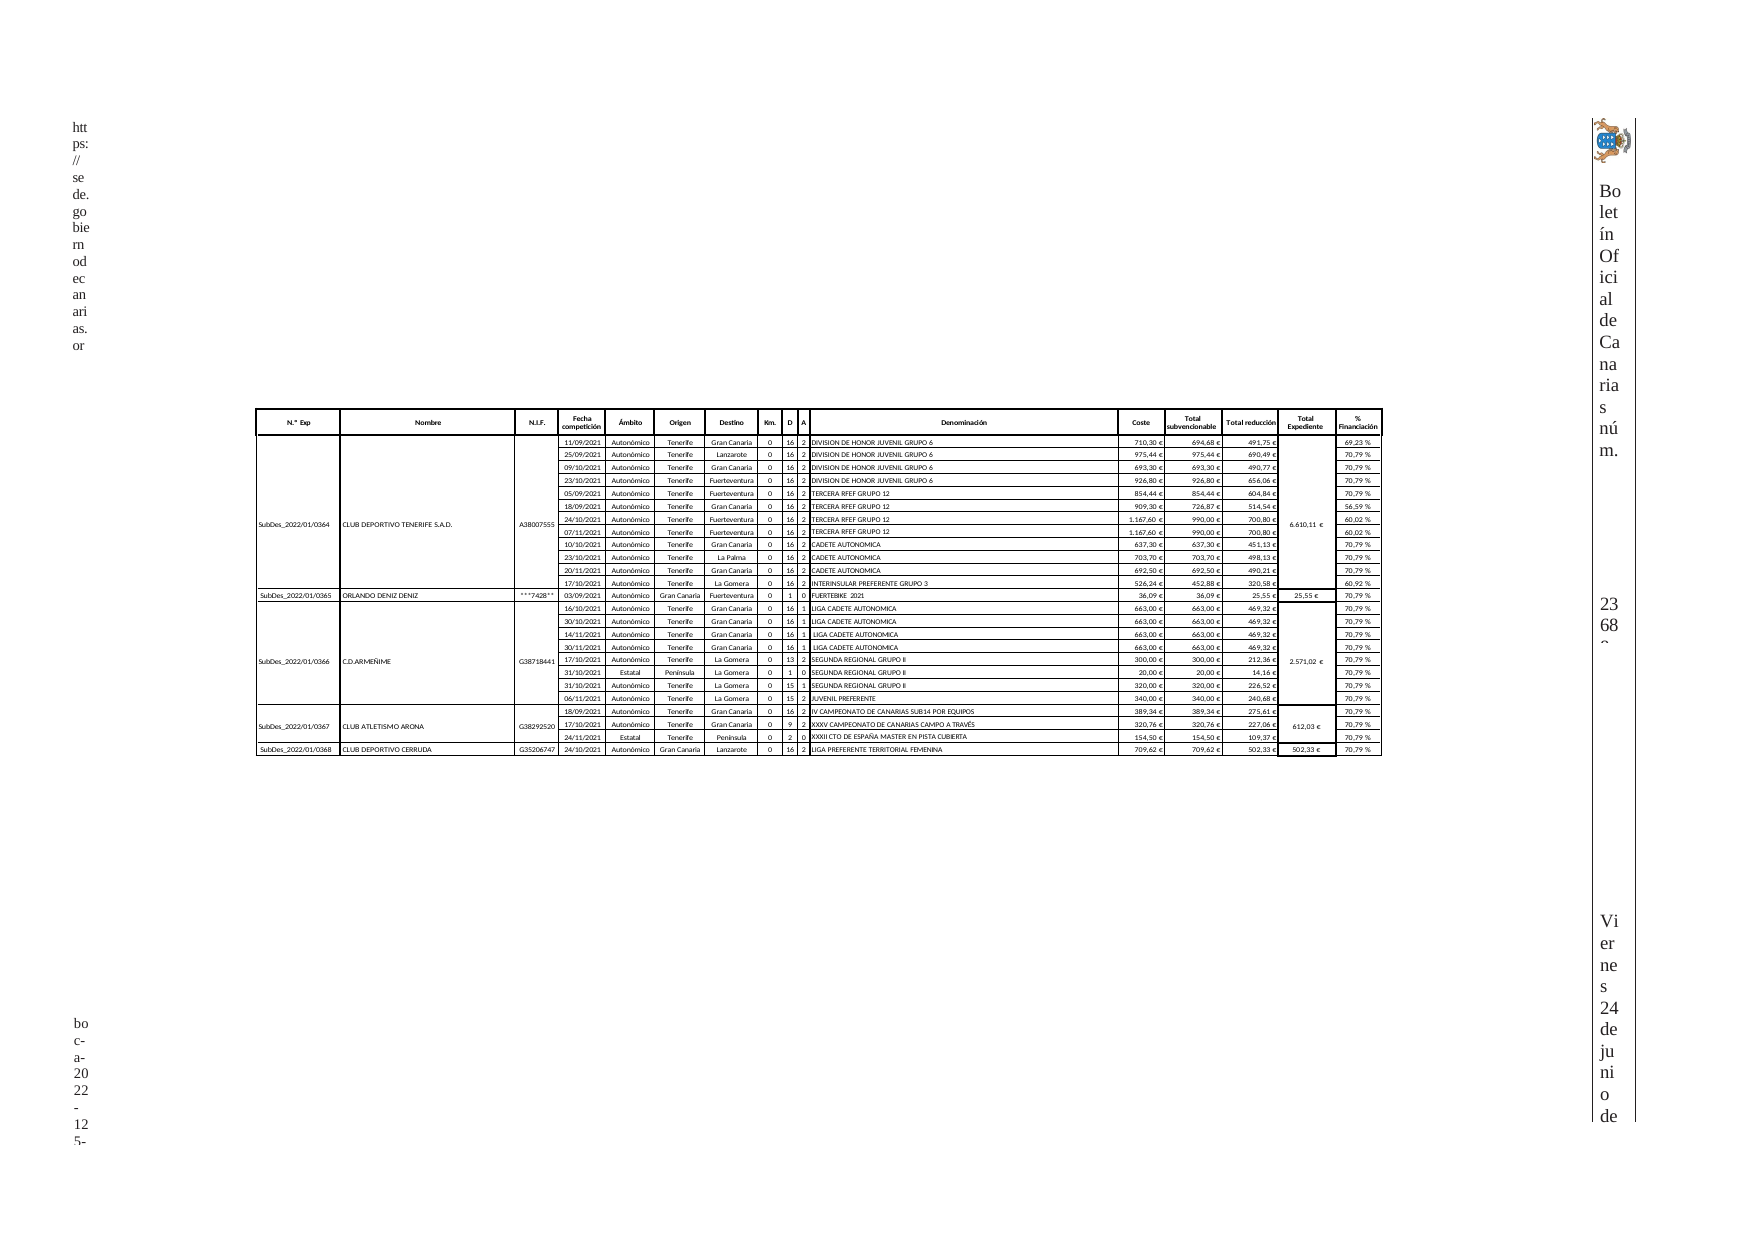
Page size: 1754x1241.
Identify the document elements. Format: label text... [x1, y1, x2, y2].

table_cell Gran Canaria [705, 538, 757, 550]
table_header Origen [655, 410, 704, 434]
table_cell 69,23 % [1337, 434, 1381, 447]
table_cell 16 [783, 500, 797, 511]
table_cell Autonómico [606, 602, 654, 614]
table_cell 24/11/2021 [559, 730, 605, 742]
table_cell 694,68 € [1165, 436, 1222, 447]
table_cell 0 [758, 640, 782, 652]
table_cell 70,79 % [1337, 447, 1381, 460]
table_cell A38007555 [515, 436, 558, 588]
table_cell 13 [783, 653, 797, 665]
table_cell 31/10/2021 [559, 666, 605, 678]
table_cell 0 [758, 500, 782, 511]
table_cell 710,30 € [1119, 436, 1164, 447]
table_cell 0 [758, 679, 782, 691]
table_cell 2 [798, 743, 809, 755]
table_cell 227,06 € [1223, 717, 1277, 729]
table_header % Financiación [1337, 410, 1381, 434]
table_cell Tenerife [655, 487, 704, 498]
table_cell Fuerteventura [705, 512, 757, 524]
table_cell 663,00 € [1165, 628, 1222, 639]
table_cell 60,92 % [1337, 575, 1381, 588]
table_cell 70,79 % [1337, 627, 1381, 639]
table_cell 0 [758, 602, 782, 614]
table_cell Autonómico [606, 461, 654, 473]
table_cell 2 [798, 705, 809, 716]
table_cell 0 [758, 730, 782, 742]
table_cell 16 [783, 538, 797, 550]
table_cell 490,21 € [1223, 564, 1277, 575]
table_cell 2 [798, 564, 809, 575]
table_cell Tenerife [655, 525, 704, 537]
table_cell CLUB DEPORTIVO TENERIFE S.A.D. [341, 436, 514, 588]
table_cell 1 [798, 640, 809, 652]
table_cell 25,55 € [1279, 590, 1335, 601]
table_cell Tenerife [655, 576, 704, 588]
table_cell 06/11/2021 [559, 692, 605, 703]
table_cell 0 [758, 564, 782, 575]
table_cell Tenerife [655, 461, 704, 473]
table_cell 0 [798, 589, 809, 601]
table_cell 16 [783, 602, 797, 614]
table_cell 703,70 € [1119, 551, 1164, 562]
table_cell La Gomera [705, 576, 757, 588]
table_cell Autonómico [606, 679, 654, 691]
table_cell 975,44 € [1119, 448, 1164, 460]
table_cell 16 [783, 551, 797, 562]
table_header A [799, 410, 809, 434]
table_cell 16 [783, 628, 797, 639]
table_cell 70,79 % [1337, 486, 1381, 498]
table_cell TERCERA RFEF GRUPO 12 [811, 500, 1118, 511]
table_cell IV CAMPEONATO DE CANARIAS SUB14 POR EQUIPOS [811, 705, 1118, 716]
table_cell 70,79 % [1337, 691, 1381, 703]
table_cell 70,79 % [1337, 473, 1381, 486]
table_cell 909,30 € [1119, 500, 1164, 511]
table_cell 0 [758, 653, 782, 665]
table_cell Autonómico [606, 589, 654, 601]
table_cell 491,75 € [1223, 436, 1277, 447]
table_cell 20/11/2021 [559, 564, 605, 575]
table_cell 70,79 % [1337, 614, 1381, 627]
table_cell 6.610,11 € [1279, 436, 1335, 588]
table_cell Tenerife [655, 500, 704, 511]
table_cell Gran Canaria [705, 705, 757, 716]
table_cell 70,79 % [1337, 639, 1381, 652]
table_cell SEGUNDA REGIONAL GRUPO II [811, 653, 1118, 665]
table_cell Tenerife [655, 705, 704, 716]
table_cell 389,34 € [1119, 705, 1164, 716]
table_cell 9 [783, 717, 797, 729]
table_cell Autonómico [606, 705, 654, 716]
table_cell SEGUNDA REGIONAL GRUPO II [811, 679, 1118, 691]
table_cell 16 [783, 525, 797, 537]
table_cell Estatal [606, 666, 654, 678]
table_cell 854,44 € [1119, 487, 1164, 498]
table_cell 05/09/2021 [559, 487, 605, 498]
table_cell 36,09 € [1119, 589, 1164, 601]
table_cell 2 [798, 653, 809, 665]
table_cell Tenerife [655, 436, 704, 447]
table_cell 320,00 € [1119, 679, 1164, 691]
table_cell 451,13 € [1223, 538, 1277, 550]
table_cell 926,80 € [1119, 474, 1164, 486]
table_cell 700,80 € [1223, 512, 1277, 524]
table_cell 31/10/2021 [559, 679, 605, 691]
table_header Nombre [341, 410, 514, 434]
table_cell Autonómico [606, 500, 654, 511]
table_cell 70,79 % [1337, 588, 1381, 601]
table_cell LIGA CADETE AUTONOMICA [811, 615, 1118, 627]
table_cell 17/10/2021 [559, 653, 605, 665]
table_cell 70,79 % [1337, 704, 1381, 716]
text https://sede.gobiernodecanarias.org/boc [72, 118, 91, 353]
table_cell Tenerife [655, 730, 704, 742]
table_cell La Gomera [705, 679, 757, 691]
table_cell Península [705, 730, 757, 742]
table_header N.º Exp [257, 410, 339, 434]
table_cell 0 [758, 512, 782, 524]
table_cell 502,33 € [1223, 743, 1277, 755]
table_cell SubDes_2022/01/0368 [257, 743, 339, 755]
table_cell Fuerteventura [705, 487, 757, 498]
table_cell 70,79 % [1337, 742, 1381, 755]
table_header Total Expediente [1279, 410, 1335, 434]
table_cell 975,44 € [1165, 448, 1222, 460]
table_cell 469,32 € [1223, 640, 1277, 652]
table_cell XXXII CTO DE ESPAÑA MASTER EN PISTA CUBIERTA [811, 730, 1118, 742]
table_cell Tenerife [655, 692, 704, 703]
table_cell ORLANDO DENIZ DENIZ [341, 589, 514, 601]
table_cell Fuerteventura [705, 474, 757, 486]
table_cell 18/09/2021 [559, 500, 605, 511]
table_header Total reducción [1223, 410, 1277, 434]
table_cell Gran Canaria [655, 743, 704, 755]
table_cell 16 [783, 640, 797, 652]
table_cell 700,80 € [1223, 525, 1277, 537]
table_cell FUERTEBIKE 2021 [811, 589, 1118, 601]
table_cell Autonómico [606, 487, 654, 498]
table_cell 2 [798, 448, 809, 460]
table_cell 16 [783, 461, 797, 473]
table_cell 16/10/2021 [559, 602, 605, 614]
table_cell Tenerife [655, 602, 704, 614]
table_cell G38718441 [515, 602, 558, 703]
table_cell Gran Canaria [705, 436, 757, 447]
table_cell 0 [758, 525, 782, 537]
table_cell 0 [758, 717, 782, 729]
table_cell 0 [758, 615, 782, 627]
text 23688 [1600, 592, 1623, 642]
table_cell Gran Canaria [705, 500, 757, 511]
table_cell 70,79 % [1337, 460, 1381, 473]
table_cell Gran Canaria [705, 628, 757, 639]
table_cell 300,00 € [1119, 653, 1164, 665]
table_cell Tenerife [655, 551, 704, 562]
table_cell 03/09/2021 [559, 589, 605, 601]
table_cell 70,79 % [1337, 729, 1381, 742]
table_cell 2 [798, 512, 809, 524]
table_cell G35206747 [515, 743, 558, 755]
table_cell Tenerife [655, 474, 704, 486]
table_cell Tenerife [655, 679, 704, 691]
table_cell Fuerteventura [705, 589, 757, 601]
table_cell Tenerife [655, 564, 704, 575]
table_cell 09/10/2021 [559, 461, 605, 473]
table_cell DIVISION DE HONOR JUVENIL GRUPO 6 [811, 436, 1118, 447]
table_cell 320,00 € [1165, 679, 1222, 691]
table_cell 212,36 € [1223, 653, 1277, 665]
table_cell 604,84 € [1223, 487, 1277, 498]
table_cell 275,61 € [1223, 705, 1277, 716]
picture [1594, 118, 1631, 163]
table_cell 2 [798, 474, 809, 486]
table_cell 16 [783, 436, 797, 447]
table_cell 23/10/2021 [559, 474, 605, 486]
table_cell Estatal [606, 730, 654, 742]
table_cell 56,59 % [1337, 499, 1381, 511]
table_cell 0 [758, 474, 782, 486]
table_cell 0 [758, 551, 782, 562]
table_cell Autonómico [606, 743, 654, 755]
table_cell 854,44 € [1165, 487, 1222, 498]
text Viernes 24 de junio de 2022 [1600, 910, 1623, 1124]
text Boletín Oficial de Canarias núm. 125 [1599, 180, 1622, 462]
table_cell 703,70 € [1165, 551, 1222, 562]
table_cell 709,62 € [1119, 743, 1164, 755]
table_cell 340,00 € [1165, 692, 1222, 703]
table_cell Gran Canaria [705, 717, 757, 729]
table_cell 23/10/2021 [559, 551, 605, 562]
table_cell 17/10/2021 [559, 576, 605, 588]
table_cell 109,37 € [1223, 730, 1277, 742]
table_cell Autonómico [606, 512, 654, 524]
table_header Km. [759, 410, 781, 434]
table_cell Gran Canaria [705, 615, 757, 627]
table_cell 0 [758, 487, 782, 498]
table_cell LIGA CADETE AUTONOMICA [811, 602, 1118, 614]
table_cell 0 [758, 705, 782, 716]
table_cell 1 [798, 615, 809, 627]
table_cell Autonómico [606, 615, 654, 627]
table_cell 2 [798, 461, 809, 473]
table_cell Península [655, 666, 704, 678]
table_cell 16 [783, 564, 797, 575]
table_cell TERCERA RFEF GRUPO 12 [811, 487, 1118, 498]
table_cell INTERINSULAR PREFERENTE GRUPO 3 [811, 576, 1118, 588]
table_cell 1 [798, 679, 809, 691]
table_cell 0 [758, 743, 782, 755]
table_cell Tenerife [655, 628, 704, 639]
table_cell 70,79 % [1337, 678, 1381, 691]
table_cell Gran Canaria [655, 589, 704, 601]
table_cell 20,00 € [1165, 666, 1222, 678]
table_cell 663,00 € [1119, 628, 1164, 639]
table_cell SubDes_2022/01/0365 [257, 589, 339, 601]
table_cell La Gomera [705, 692, 757, 703]
table_cell 1 [783, 666, 797, 678]
table_cell 25,55 € [1223, 589, 1277, 601]
table_cell 452,88 € [1165, 576, 1222, 588]
table_cell 70,79 % [1337, 537, 1381, 550]
table_cell 990,00 € [1165, 512, 1222, 524]
table_cell 709,62 € [1165, 743, 1222, 755]
table_cell 07/11/2021 [559, 525, 605, 537]
table_cell 30/10/2021 [559, 615, 605, 627]
table_cell 24/10/2021 [559, 512, 605, 524]
table_cell 60,02 % [1337, 511, 1381, 524]
table_cell 1.167,60 € [1119, 525, 1164, 537]
table_cell 70,79 % [1337, 550, 1381, 562]
table_cell 0 [758, 538, 782, 550]
table_cell Autonómico [606, 538, 654, 550]
table_cell 20,00 € [1119, 666, 1164, 678]
table_cell 320,76 € [1119, 717, 1164, 729]
table_cell CLUB ATLETISMO ARONA [341, 705, 514, 742]
table_cell SubDes_2022/01/0367 [257, 705, 339, 742]
table_cell LIGA CADETE AUTONOMICA [811, 640, 1118, 652]
table_cell DIVISION DE HONOR JUVENIL GRUPO 6 [811, 461, 1118, 473]
table_cell 16 [783, 615, 797, 627]
table_cell Fuerteventura [705, 525, 757, 537]
table_cell La Gomera [705, 653, 757, 665]
table_cell 637,30 € [1119, 538, 1164, 550]
table_cell 16 [783, 448, 797, 460]
table_cell 693,30 € [1119, 461, 1164, 473]
table_cell 16 [783, 474, 797, 486]
table_cell 0 [758, 448, 782, 460]
table_cell 1 [798, 628, 809, 639]
table_cell Autonómico [606, 525, 654, 537]
table_cell 1 [798, 602, 809, 614]
table_cell Autonómico [606, 576, 654, 588]
table_cell 0 [758, 692, 782, 703]
table_cell 25/09/2021 [559, 448, 605, 460]
table_cell 70,79 % [1337, 665, 1381, 678]
table_cell Autonómico [606, 717, 654, 729]
table_cell 656,06 € [1223, 474, 1277, 486]
table_cell 60,02 % [1337, 524, 1381, 537]
table_cell SubDes_2022/01/0364 [257, 435, 339, 588]
table_cell Autonómico [606, 653, 654, 665]
table_cell 526,24 € [1119, 576, 1164, 588]
table_header Denominación [811, 410, 1117, 434]
table_cell 637,30 € [1165, 538, 1222, 550]
table_cell 490,77 € [1223, 461, 1277, 473]
table_cell Lanzarote [705, 448, 757, 460]
table_cell 926,80 € [1165, 474, 1222, 486]
table_cell 2 [798, 692, 809, 703]
table_cell 389,34 € [1165, 705, 1222, 716]
table_cell Tenerife [655, 538, 704, 550]
table_cell 1 [783, 589, 797, 601]
table_cell 663,00 € [1165, 640, 1222, 652]
table_cell 154,50 € [1165, 730, 1222, 742]
table_cell 70,79 % [1337, 563, 1381, 575]
table_cell 17/10/2021 [559, 717, 605, 729]
table_cell Autonómico [606, 564, 654, 575]
table_cell 320,76 € [1165, 717, 1222, 729]
table_cell 663,00 € [1165, 602, 1222, 614]
table_cell La Gomera [705, 666, 757, 678]
table_cell 2 [798, 500, 809, 511]
table_cell Gran Canaria [705, 640, 757, 652]
table_cell Gran Canaria [705, 564, 757, 575]
table_cell 70,79 % [1337, 601, 1381, 614]
table_cell CLUB DEPORTIVO CERRUDA [341, 743, 514, 755]
table_cell 2 [798, 717, 809, 729]
table_cell Tenerife [655, 653, 704, 665]
table_cell JUVENIL PREFERENTE [811, 692, 1118, 703]
table_cell 16 [783, 512, 797, 524]
table_cell 24/10/2021 [559, 743, 605, 755]
table_cell LIGA PREFERENTE TERRITORIAL FEMENINA [811, 743, 1118, 755]
table_cell C.D.ARMEÑIME [341, 602, 514, 703]
table_cell 2 [798, 576, 809, 588]
table_cell Autonómico [606, 448, 654, 460]
table_cell 2 [798, 538, 809, 550]
table_cell 469,32 € [1223, 615, 1277, 627]
table_cell 15 [783, 692, 797, 703]
table_cell TERCERA RFEF GRUPO 12 [811, 512, 1118, 524]
table_cell 14,16 € [1223, 666, 1277, 678]
table_cell CADETE AUTONOMICA [811, 564, 1118, 575]
table_cell 663,00 € [1165, 615, 1222, 627]
table_cell 36,09 € [1165, 589, 1222, 601]
table_cell Autonómico [606, 474, 654, 486]
table_cell Tenerife [655, 448, 704, 460]
table_cell 300,00 € [1165, 653, 1222, 665]
table_cell 320,58 € [1223, 576, 1277, 588]
table_cell 469,32 € [1223, 628, 1277, 639]
table_cell 726,87 € [1165, 500, 1222, 511]
table_cell 0 [798, 730, 809, 742]
table_cell 502,33 € [1279, 744, 1335, 755]
table_cell 663,00 € [1119, 602, 1164, 614]
table_cell 692,50 € [1119, 564, 1164, 575]
table_cell 663,00 € [1119, 640, 1164, 652]
table_cell Tenerife [655, 615, 704, 627]
table_cell La Palma [705, 551, 757, 562]
table_cell 1.167,60 € [1119, 512, 1164, 524]
table_cell 469,32 € [1223, 602, 1277, 614]
table_cell G38292520 [515, 705, 558, 742]
table_cell Autonómico [606, 628, 654, 639]
table_cell 0 [758, 576, 782, 588]
table_cell Tenerife [655, 717, 704, 729]
table_cell 0 [798, 666, 809, 678]
table_cell 498,13 € [1223, 551, 1277, 562]
table_cell Gran Canaria [705, 602, 757, 614]
table_cell 16 [783, 705, 797, 716]
table_cell XXXV CAMPEONATO DE CANARIAS CAMPO A TRAVÉS [811, 717, 1118, 729]
table_cell 612,03 € [1279, 706, 1335, 742]
table_cell 16 [783, 743, 797, 755]
table_cell Gran Canaria [705, 461, 757, 473]
table_cell 240,68 € [1223, 692, 1277, 703]
table_header Ámbito [606, 410, 653, 434]
table_cell Autonómico [606, 551, 654, 562]
table_cell 2 [798, 436, 809, 447]
table_cell Autonómico [606, 640, 654, 652]
table_cell 2.571,02 € [1279, 603, 1335, 703]
table_cell 0 [758, 436, 782, 447]
table_header Total subvencionable [1166, 410, 1221, 434]
table_cell Tenerife [655, 640, 704, 652]
table_cell Autonómico [606, 692, 654, 703]
table_cell LIGA CADETE AUTONOMICA [811, 628, 1118, 639]
table_cell 70,79 % [1337, 716, 1381, 729]
table_cell CADETE AUTONOMICA [811, 551, 1118, 562]
table_cell 226,52 € [1223, 679, 1277, 691]
table_cell 11/09/2021 [559, 436, 605, 447]
table_cell 30/11/2021 [559, 640, 605, 652]
table_cell 14/11/2021 [559, 628, 605, 639]
table_cell 70,79 % [1337, 652, 1381, 665]
table_cell 2 [798, 487, 809, 498]
table_cell ***7428** [515, 589, 558, 601]
table_header Coste [1119, 410, 1164, 434]
table_cell SEGUNDA REGIONAL GRUPO II [811, 666, 1118, 678]
table_cell CADETE AUTONOMICA [811, 538, 1118, 550]
table_cell 990,00 € [1165, 525, 1222, 537]
table_cell TERCERA RFEF GRUPO 12 [811, 525, 1118, 537]
table_cell 154,50 € [1119, 730, 1164, 742]
table_cell 692,50 € [1165, 564, 1222, 575]
table_header Fecha competición [559, 410, 604, 434]
table_cell 693,30 € [1165, 461, 1222, 473]
table_cell DIVISION DE HONOR JUVENIL GRUPO 6 [811, 448, 1118, 460]
table_cell 18/09/2021 [559, 705, 605, 716]
table_cell 16 [783, 487, 797, 498]
table_cell 2 [798, 551, 809, 562]
table_cell DIVISION DE HONOR JUVENIL GRUPO 6 [811, 474, 1118, 486]
table_cell 0 [758, 628, 782, 639]
table_cell 663,00 € [1119, 615, 1164, 627]
table_header N.I.F. [516, 410, 557, 434]
table_cell 0 [758, 666, 782, 678]
table_cell 514,54 € [1223, 500, 1277, 511]
table_cell 10/10/2021 [559, 538, 605, 550]
table_cell Tenerife [655, 512, 704, 524]
table_header D [783, 410, 797, 434]
table_cell 340,00 € [1119, 692, 1164, 703]
table_cell Autonómico [606, 436, 654, 447]
text boc-a-2022-125-2109 [74, 1015, 92, 1145]
table_header Destino [706, 410, 757, 434]
table_cell 0 [758, 461, 782, 473]
table_cell 2 [798, 525, 809, 537]
table_cell 690,49 € [1223, 448, 1277, 460]
table_cell 0 [758, 589, 782, 601]
table_cell 16 [783, 576, 797, 588]
table_cell 15 [783, 679, 797, 691]
table_cell SubDes_2022/01/0366 [257, 602, 339, 703]
table_cell Lanzarote [705, 743, 757, 755]
table_cell 2 [783, 730, 797, 742]
